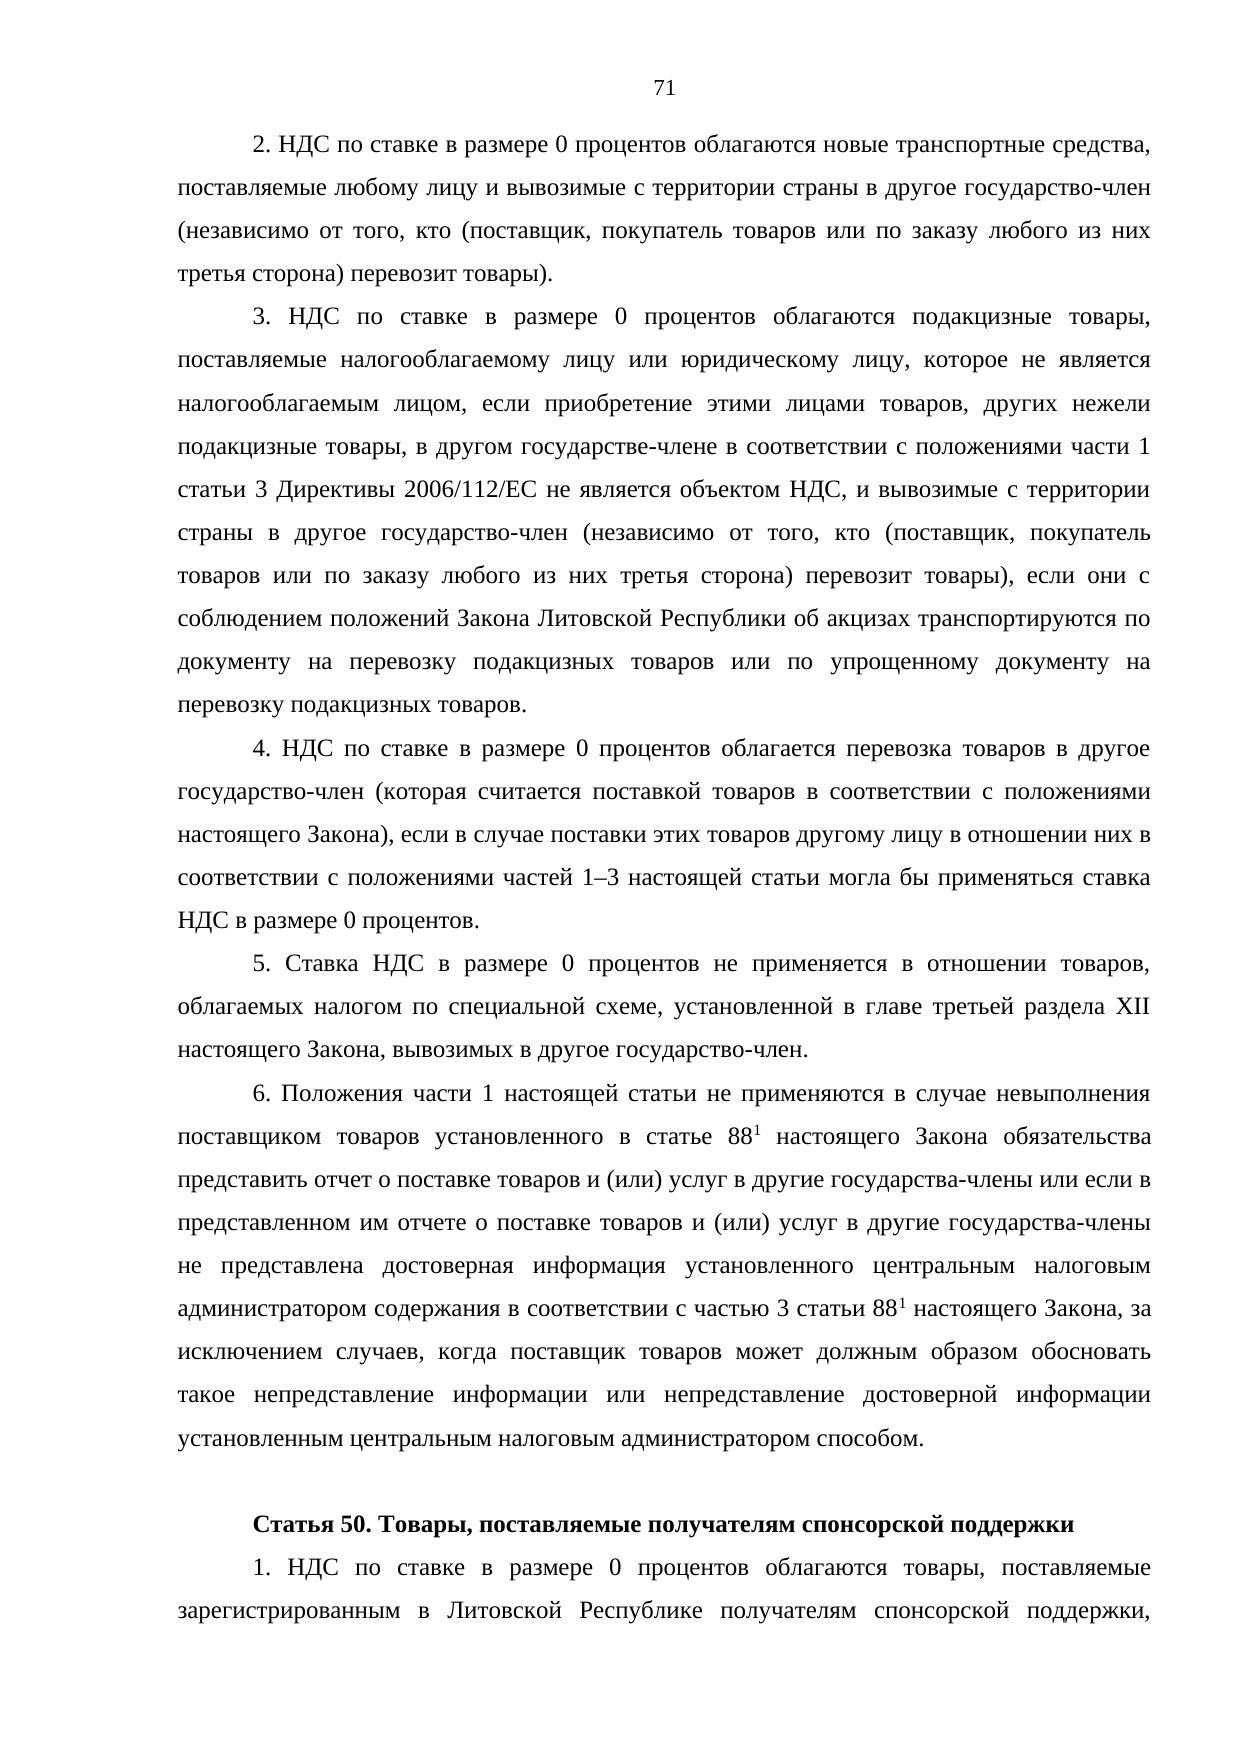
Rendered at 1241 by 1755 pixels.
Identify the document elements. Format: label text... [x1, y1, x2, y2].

text 3. НДС по ставке в размере 0 процентов облагаются подакцизные товары, поставляемые налогооблагаемому лицу или юридическому лицу, которое не является налогооблагаемым лицом, если приобретение этими лицами товаров, других нежели подакцизные товары, в другом государстве-члене в соответствии с положениями части 1 статьи 3 Директивы 2006/112/ЕС не является объектом НДС, и вывозимые с территории страны в другое государство-член (независимо от того, кто (поставщик, покупатель товаров или по заказу любого из них третья сторона) перевозит товары), если они с соблюдением положений Закона Литовской Республики об акцизах транспортируются по документу на перевозку подакцизных товаров или по упрощенному документу на перевозку подакцизных товаров. [177, 301, 1152, 718]
text 5. Ставка НДС в размере 0 процентов не применяется в отношении товаров, облагаемых налогом по специальной схеме, установленной в главе третьей раздела XII настоящего Закона, вывозимых в другое государство-член. [177, 948, 1152, 1063]
text 1. НДС по ставке в размере 0 процентов облагаются товары, поставляемые зарегистрированным в Литовской Республике получателям спонсорской поддержки, [177, 1552, 1152, 1624]
text 2. НДС по ставке в размере 0 процентов облагаются новые транспортные средства, поставляемые любому лицу и вывозимые с территории страны в другое государство-член (независимо от того, кто (поставщик, покупатель товаров или по заказу любого из них третья сторона) перевозит товары). [177, 129, 1152, 287]
text 4. НДС по ставке в размере 0 процентов облагается перевозка товаров в другое государство-член (которая считается поставкой товаров в соответствии с положениями настоящего Закона), если в случае поставки этих товаров другому лицу в отношении них в соответствии с положениями частей 1–3 настоящей статьи могла бы применяться ставка НДС в размере 0 процентов. [177, 733, 1152, 934]
text 6. Положения части 1 настоящей статьи не применяются в случае невыполнения поставщиком товаров установленного в статье 881 настоящего Закона обязательства представить отчет о поставке товаров и (или) услуг в другие государства-члены или если в представленном им отчете о поставке товаров и (или) услуг в другие государства-члены не представлена достоверная информация установленного центральным налоговым администратором содержания в соответствии с частью 3 статьи 881 настоящего Закона, за исключением случаев, когда поставщик товаров может должным образом обосновать такое непредставление информации или непредставление достоверной информации установленным центральным налоговым администратором способом. [177, 1078, 1152, 1451]
text Статья 50. Товары, поставляемые получателям спонсорской поддержки [177, 1509, 1152, 1538]
